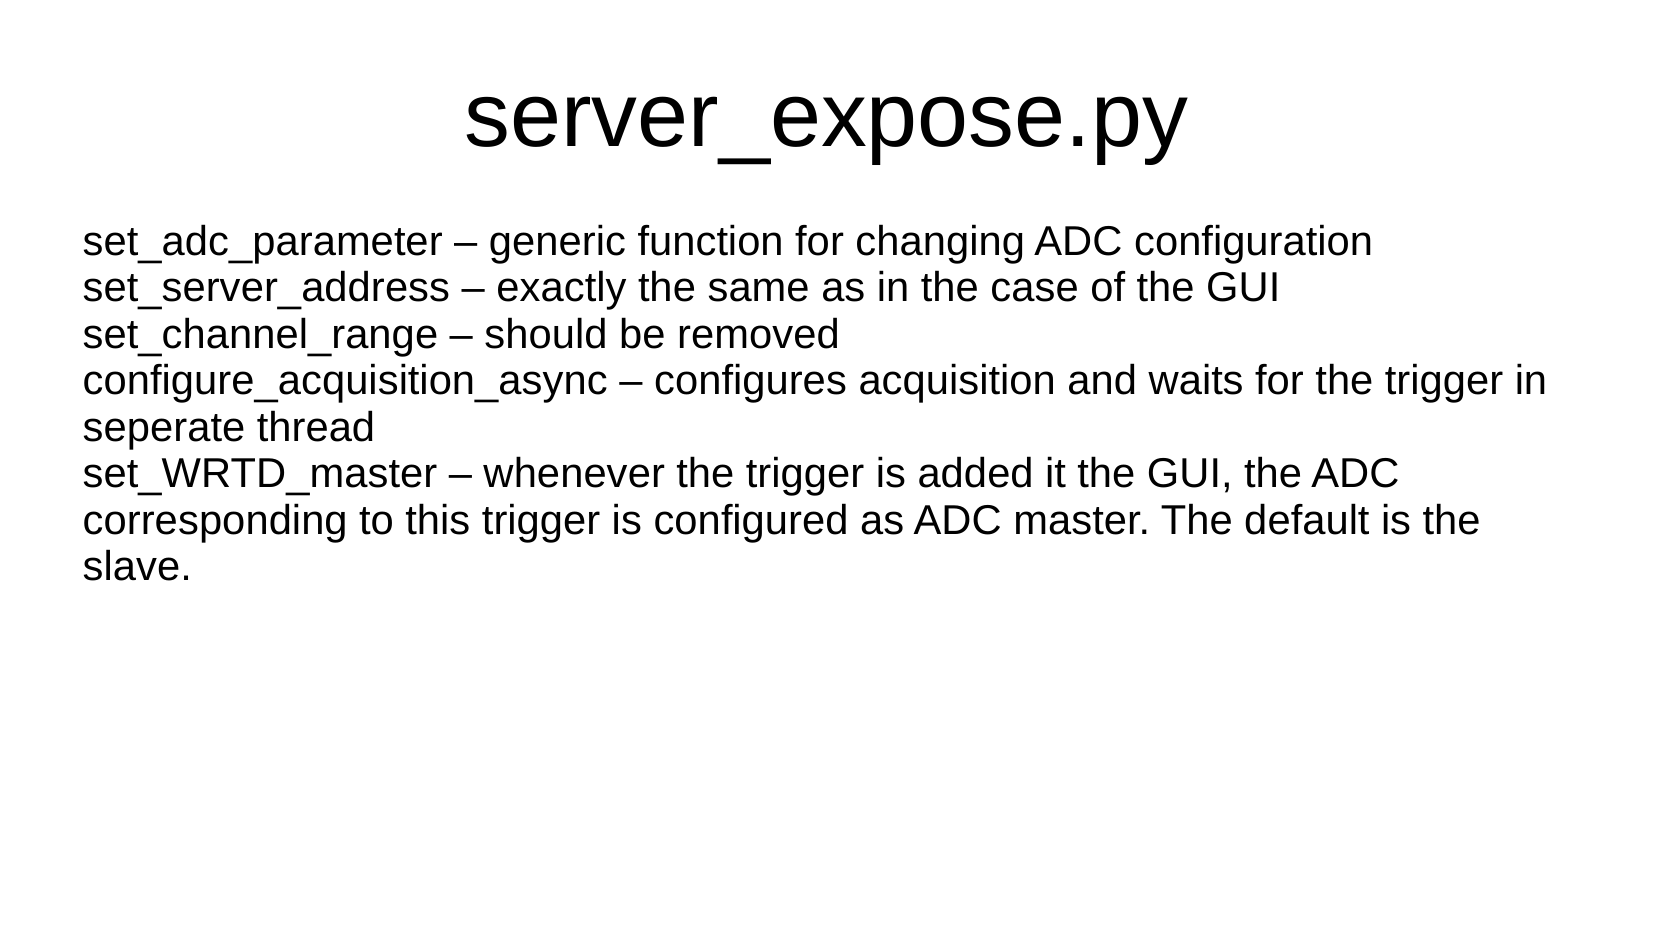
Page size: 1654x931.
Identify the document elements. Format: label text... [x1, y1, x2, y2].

title server_expose.py [82, 37, 1571, 193]
subtitle set_adc_parameter – generic function for changing ADC configuration set_server_address – exactly the same as in the case of the GUI set_channel_range – should be removed configure_acquisition_async – configures acquisition and waits for the trigger in seperate thread set_WRTD_master – whenever the trigger is added it the GUI, the ADC corresponding to this trigger is configured as ADC master. The default is the slave. [82, 217, 1571, 931]
